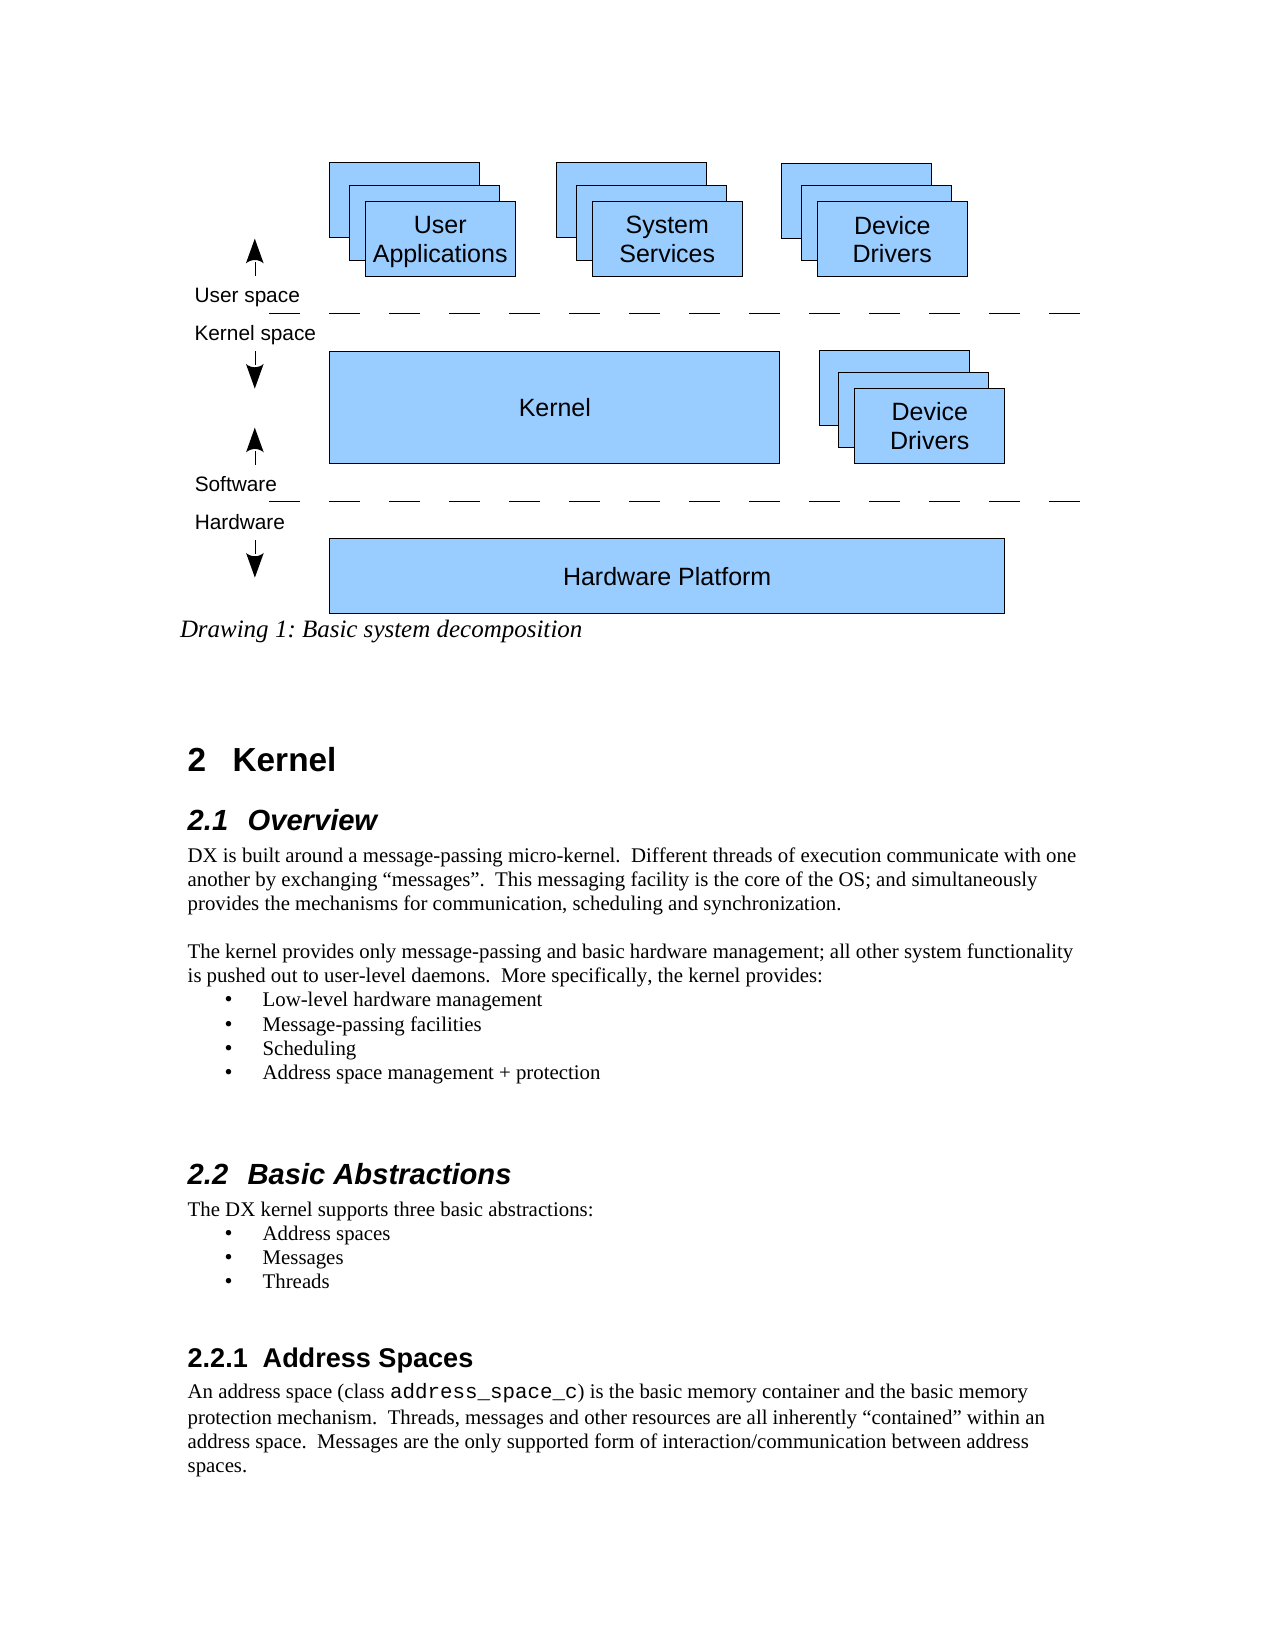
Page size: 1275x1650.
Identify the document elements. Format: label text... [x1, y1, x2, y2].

subtitle Address Spaces [187, 1342, 1087, 1373]
list Scheduling [225, 1036, 1087, 1059]
list Address space management + protection [225, 1059, 1087, 1084]
list Address spaces [225, 1221, 1087, 1245]
text DX is built around a message-passing micro-kernel. Different threads of execution communicate with one another by exchanging “messages”. This messaging facility is the core of the OS; and simultaneously provides the mechanisms for communication, scheduling and synchronization. [187, 843, 1087, 915]
text The DX kernel supports three basic abstractions: [187, 1197, 1087, 1221]
text An address space (class address_space_c) is the basic memory container and the basic memory protection mechanism. Threads, messages and other resources are all inherently “contained” within an address space. Messages are the only supported form of interaction/communication between address spaces. [187, 1379, 1087, 1477]
text The kernel provides only message-passing and basic hardware management; all other system functionality is pushed out to user-level daemons. More specifically, the kernel provides: [187, 939, 1087, 987]
list Low-level hardware management [225, 987, 1087, 1011]
list Messages [225, 1245, 1087, 1269]
subtitle Overview [187, 803, 1087, 837]
text Drawing 1: Basic system decomposition [180, 175, 1080, 643]
subtitle Kernel [187, 740, 1087, 778]
list Threads [225, 1269, 1087, 1293]
subtitle Basic Abstractions [187, 1157, 1087, 1190]
list Message-passing facilities [225, 1011, 1087, 1036]
